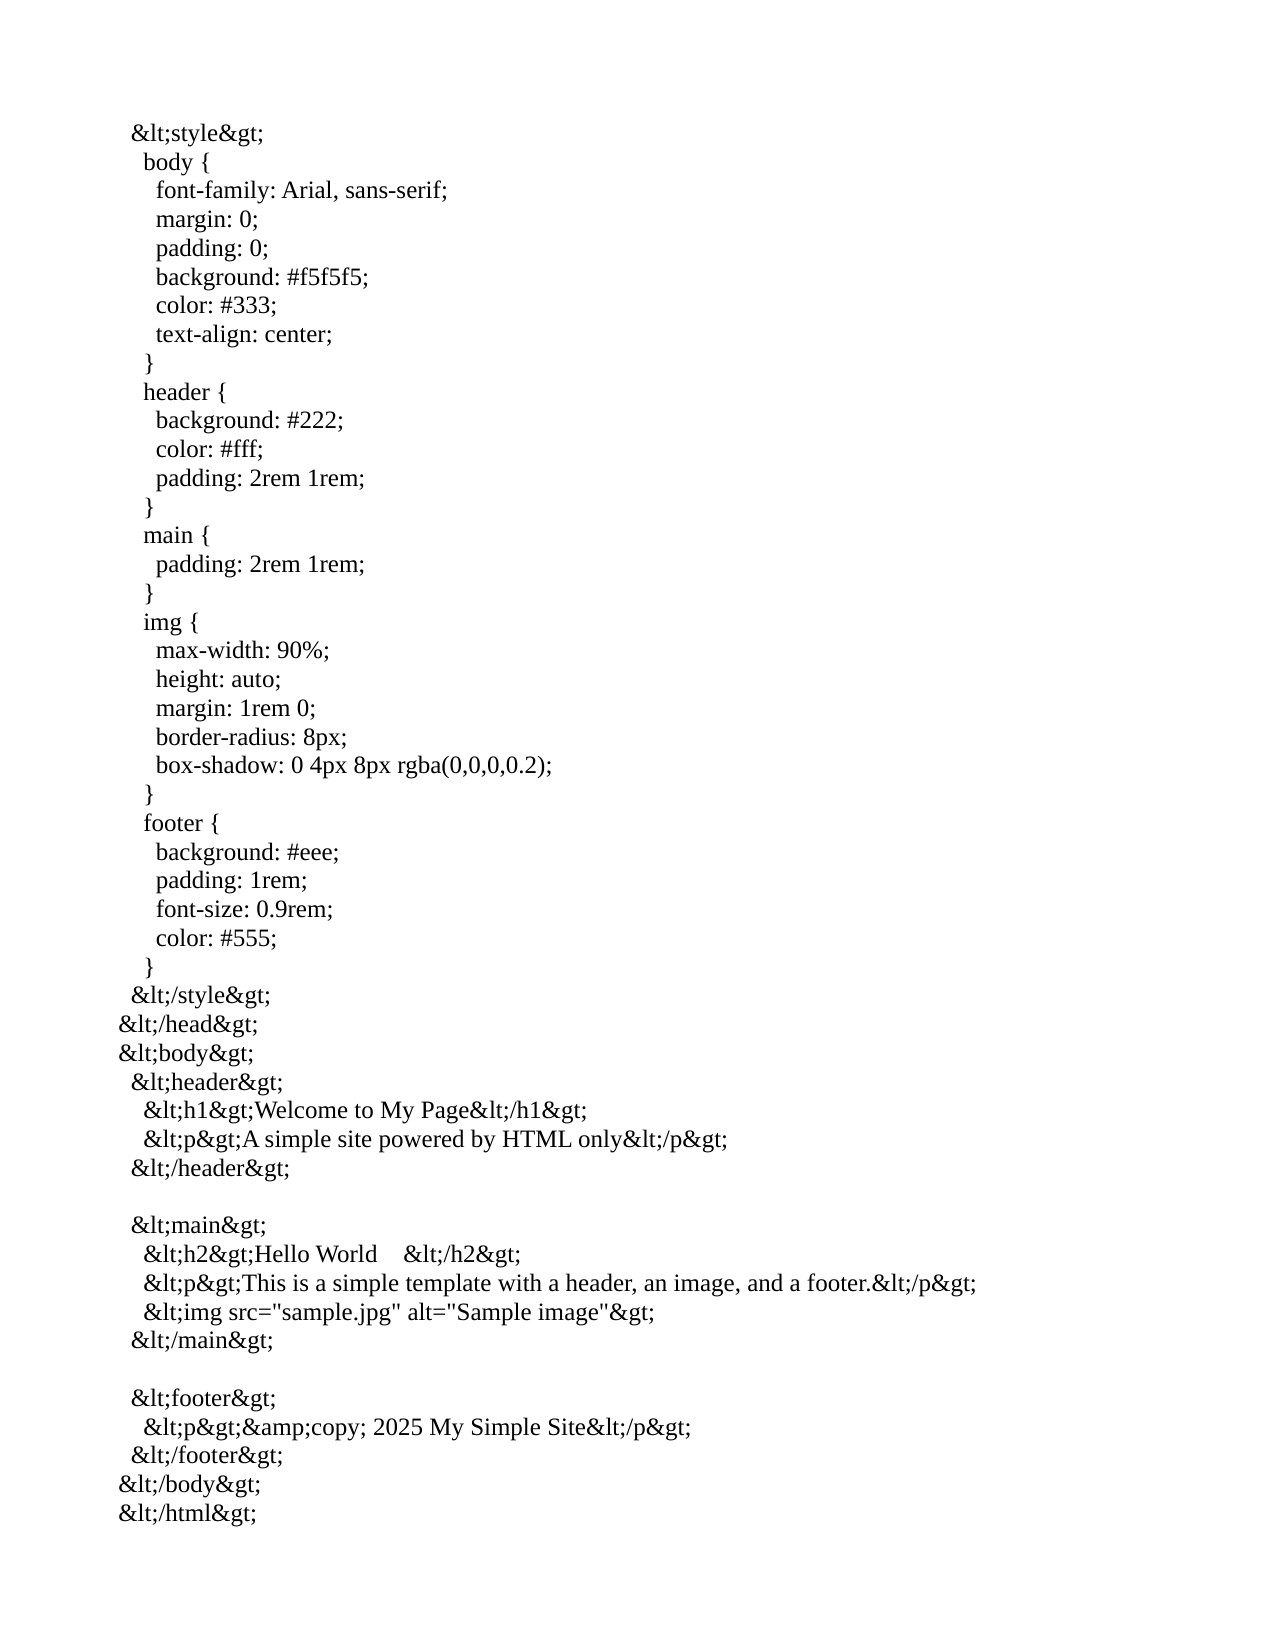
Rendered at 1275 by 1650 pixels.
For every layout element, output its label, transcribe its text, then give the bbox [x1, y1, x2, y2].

text &lt;footer&gt; [118, 1383, 1157, 1412]
text &lt;/style&gt; [118, 981, 1157, 1009]
text } [118, 779, 1157, 808]
text footer { [118, 808, 1157, 837]
text &lt;/head&gt; [118, 1009, 1157, 1038]
text &lt;style&gt; [118, 118, 1157, 147]
text font-size: 0.9rem; [118, 894, 1157, 923]
text margin: 0; [118, 204, 1157, 233]
text } [118, 492, 1157, 521]
text padding: 0; [118, 233, 1157, 262]
text &lt;p&gt;A simple site powered by HTML only&lt;/p&gt; [118, 1124, 1157, 1153]
text &lt;/body&gt; [118, 1469, 1157, 1498]
text height: auto; [118, 664, 1157, 693]
text &lt;/html&gt; [118, 1498, 1157, 1527]
text } [118, 348, 1157, 377]
text background: #f5f5f5; [118, 262, 1157, 291]
text color: #555; [118, 923, 1157, 952]
text &lt;p&gt;This is a simple template with a header, an image, and a footer.&lt;/p&gt; [118, 1268, 1157, 1297]
text background: #222; [118, 406, 1157, 434]
text &lt;h2&gt;Hello World 👋&lt;/h2&gt; [118, 1239, 1157, 1268]
text color: #fff; [118, 434, 1157, 463]
text } [118, 952, 1157, 981]
text &lt;img src="sample.jpg" alt="Sample image"&gt; [118, 1297, 1157, 1326]
text &lt;body&gt; [118, 1038, 1157, 1067]
text &lt;/main&gt; [118, 1326, 1157, 1354]
text img { [118, 607, 1157, 636]
text &lt;main&gt; [118, 1211, 1157, 1239]
text font-family: Arial, sans-serif; [118, 176, 1157, 204]
text border-radius: 8px; [118, 722, 1157, 751]
text &lt;h1&gt;Welcome to My Page&lt;/h1&gt; [118, 1096, 1157, 1124]
text text-align: center; [118, 319, 1157, 348]
text padding: 2rem 1rem; [118, 549, 1157, 578]
text main { [118, 521, 1157, 549]
text &lt;/footer&gt; [118, 1441, 1157, 1469]
text background: #eee; [118, 837, 1157, 866]
text body { [118, 147, 1157, 176]
text max-width: 90%; [118, 636, 1157, 664]
text padding: 1rem; [118, 866, 1157, 894]
text header { [118, 377, 1157, 406]
text } [118, 578, 1157, 607]
text box-shadow: 0 4px 8px rgba(0,0,0,0.2); [118, 751, 1157, 779]
text &lt;p&gt;&amp;copy; 2025 My Simple Site&lt;/p&gt; [118, 1412, 1157, 1441]
text margin: 1rem 0; [118, 693, 1157, 722]
text &lt;/header&gt; [118, 1153, 1157, 1182]
text &lt;header&gt; [118, 1067, 1157, 1096]
text color: #333; [118, 291, 1157, 319]
text padding: 2rem 1rem; [118, 463, 1157, 492]
